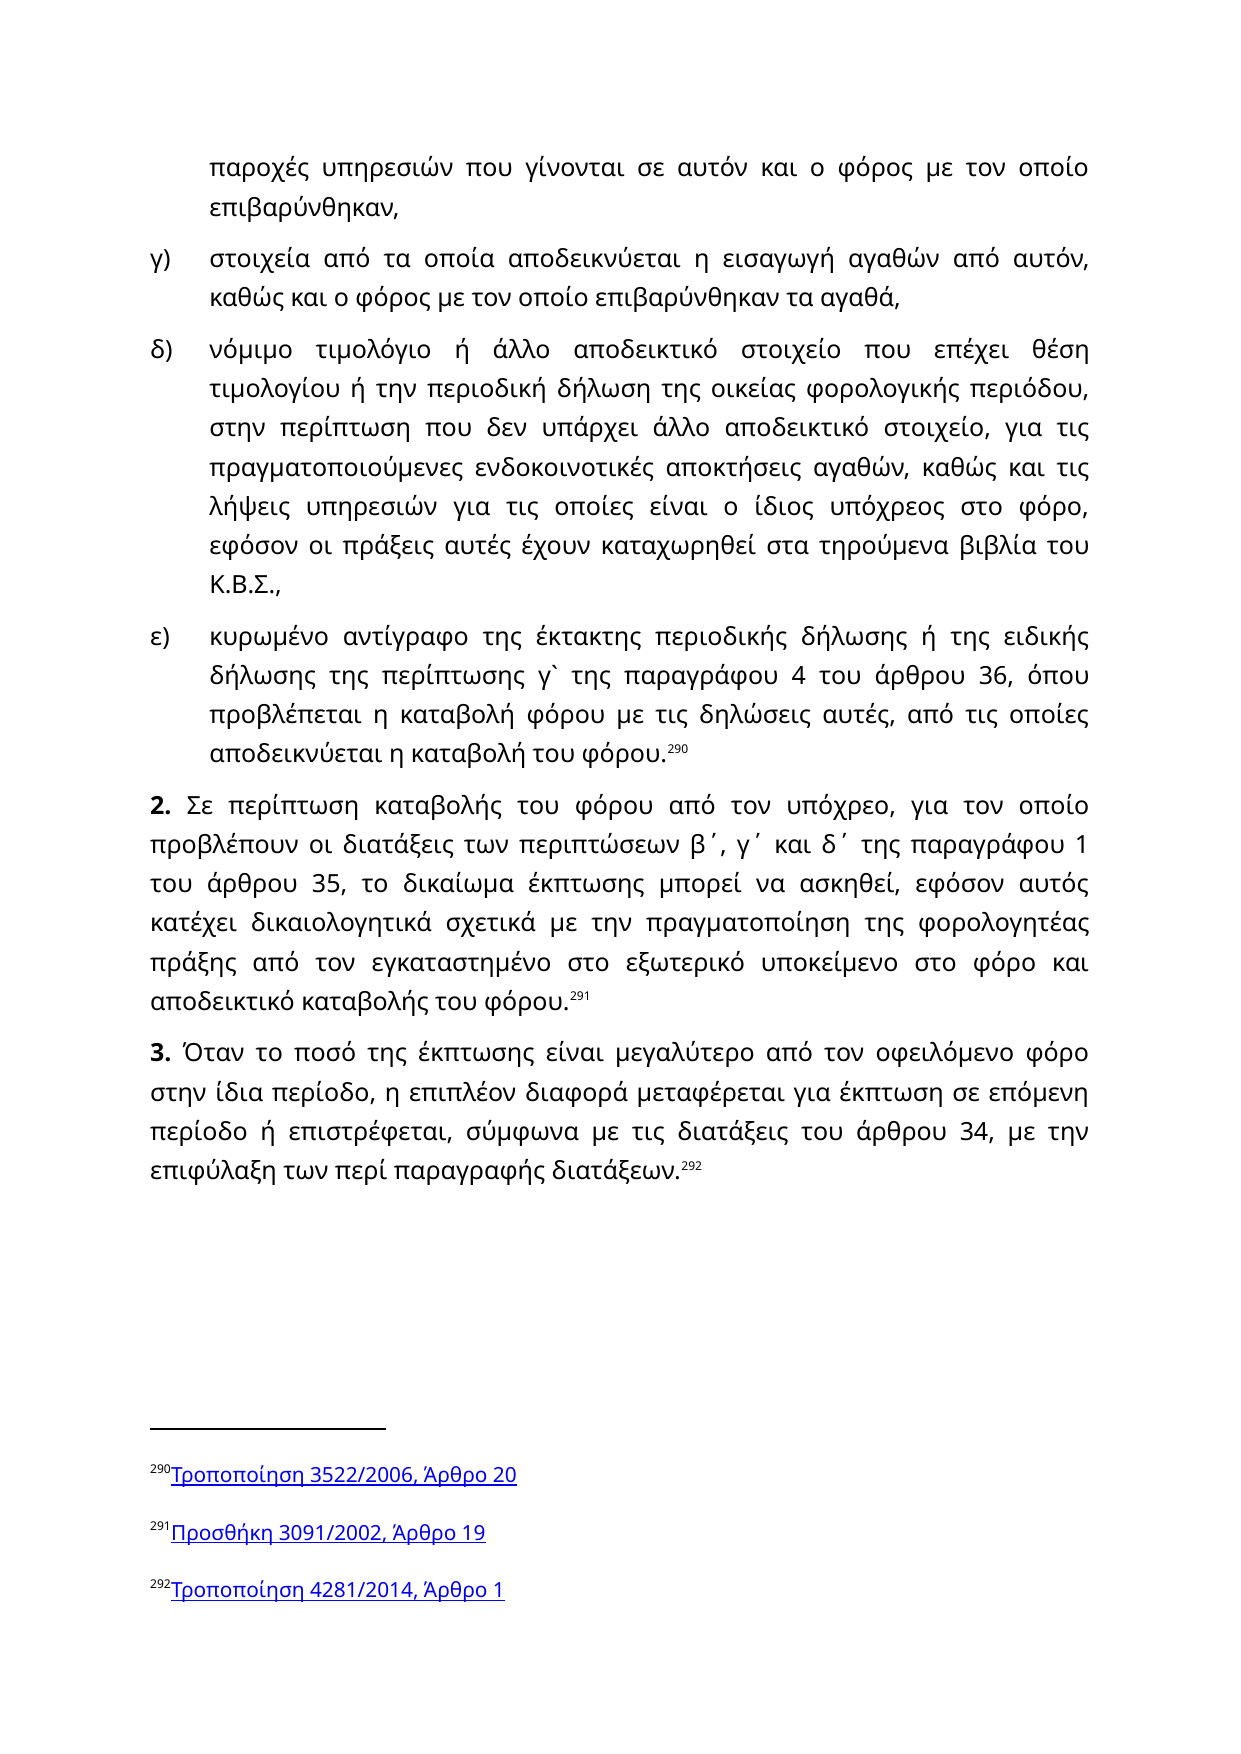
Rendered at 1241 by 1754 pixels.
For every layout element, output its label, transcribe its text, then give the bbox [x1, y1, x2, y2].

text 3. Όταν το ποσό της έκπτωσης είναι μεγαλύτερο από τον οφειλόμενο φόρο στην ίδια περίοδο, η επιπλέον διαφορά μεταφέρεται για έκπτωση σε επόμενη περίοδο ή επιστρέφεται, σύμφωνα με τις διατάξεις του άρθρου 34, με την επιφύλαξη των περί παραγραφής διατάξεων. [150, 1035, 1090, 1187]
text Τροποποίηση 4281/2014, Άρθρο 1 [150, 1576, 1090, 1604]
list παροχές υπηρεσιών που γίνονται σε αυτόν και ο φόρος με τον οποίο επιβαρύνθηκαν, [150, 150, 1090, 223]
list ε) κυρωμένο αντίγραφο της έκτακτης περιοδικής δήλωσης ή της ειδικής δήλωσης της περίπτωσης γ` της παραγράφου 4 του άρθρου 36, όπου προβλέπεται η καταβολή φόρου με τις δηλώσεις αυτές, από τις οποίες αποδεικνύεται η καταβολή του φόρου. [150, 618, 1090, 770]
text Τροποποίηση 3522/2006, Άρθρο 20 [150, 1460, 1090, 1489]
text 2. Σε περίπτωση καταβολής του φόρου από τον υπόχρεο, για τον οποίο προβλέπουν οι διατάξεις των περιπτώσεων β΄, γ΄ και δ΄ της παραγράφου 1 του άρθρου 35, το δικαίωμα έκπτωσης μπορεί να ασκηθεί, εφόσον αυτός κατέχει δικαιολογητικά σχετικά με την πραγματοποίηση της φορολογητέας πράξης από τον εγκαταστημένο στο εξωτερικό υποκείμενο στο φόρο και αποδεικτικό καταβολής του φόρου. [150, 787, 1090, 1017]
list δ) νόμιμο τιμολόγιο ή άλλο αποδεικτικό στοιχείο που επέχει θέση τιμολογίου ή την περιοδική δήλωση της οικείας φορολογικής περιόδου, στην περίπτωση που δεν υπάρχει άλλο αποδεικτικό στοιχείο, για τις πραγματοποιούμενες ενδοκοινοτικές αποκτήσεις αγαθών, καθώς και τις λήψεις υπηρεσιών για τις οποίες είναι ο ίδιος υπόχρεος στο φόρο, εφόσον οι πράξεις αυτές έχουν καταχωρηθεί στα τηρούμενα βιβλία του Κ.Β.Σ., [150, 332, 1090, 601]
list γ) στοιχεία από τα οποία αποδεικνύεται η εισαγωγή αγαθών από αυτόν, καθώς και ο φόρος με τον οποίο επιβαρύνθηκαν τα αγαθά, [150, 241, 1090, 314]
text Προσθήκη 3091/2002, Άρθρο 19 [150, 1518, 1090, 1546]
